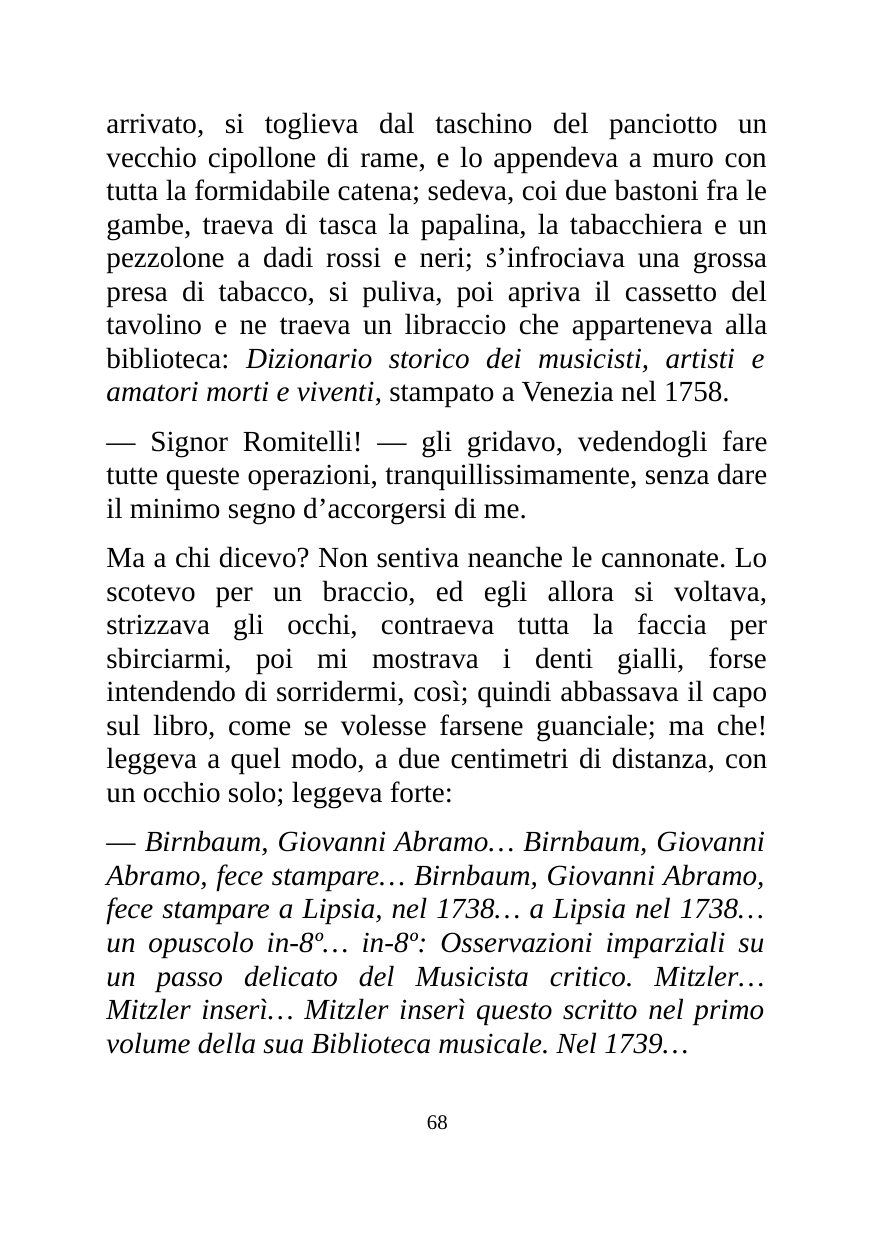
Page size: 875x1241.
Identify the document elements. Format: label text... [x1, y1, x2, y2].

text — Birnbaum, Giovanni Abramo… Birnbaum, Giovanni Abramo, fece stampare… Birnbaum, Giovanni Abramo, fece stampare a Lipsia, nel 1738… a Lipsia nel 1738… un opuscolo in-8º… in-8º: Osservazioni imparziali su un passo delicato del Musicista critico. Mitzler… Mitzler inserì… Mitzler inserì questo scritto nel primo volume della sua Biblioteca musicale. Nel 1739… [106, 824, 768, 1059]
text Ma a chi dicevo? Non sentiva neanche le cannonate. Lo scotevo per un braccio, ed egli allora si voltava, strizzava gli occhi, contraeva tutta la faccia per sbirciarmi, poi mi mostrava i denti gialli, forse intendendo di sorridermi, così; quindi abbassava il capo sul libro, come se volesse farsene guanciale; ma che! leggeva a quel modo, a due centimetri di distanza, con un occhio solo; leggeva forte: [106, 540, 768, 809]
text — Signor Romitelli! — gli gridavo, vedendogli fare tutte queste operazioni, tranquillissimamente, senza dare il minimo segno d’accorgersi di me. [106, 424, 768, 524]
text arrivato, si toglieva dal taschino del panciotto un vecchio cipollone di rame, e lo appendeva a muro con tutta la formidabile catena; sedeva, coi due bastoni fra le gambe, traeva di tasca la papalina, la tabacchiera e un pezzolone a dadi rossi e neri; s’infrociava una grossa presa di tabacco, si puliva, poi apriva il cassetto del tavolino e ne traeva un libraccio che apparteneva alla biblioteca: Dizionario storico dei musicisti, artisti e amatori morti e viventi, stampato a Venezia nel 1758. [106, 106, 768, 408]
